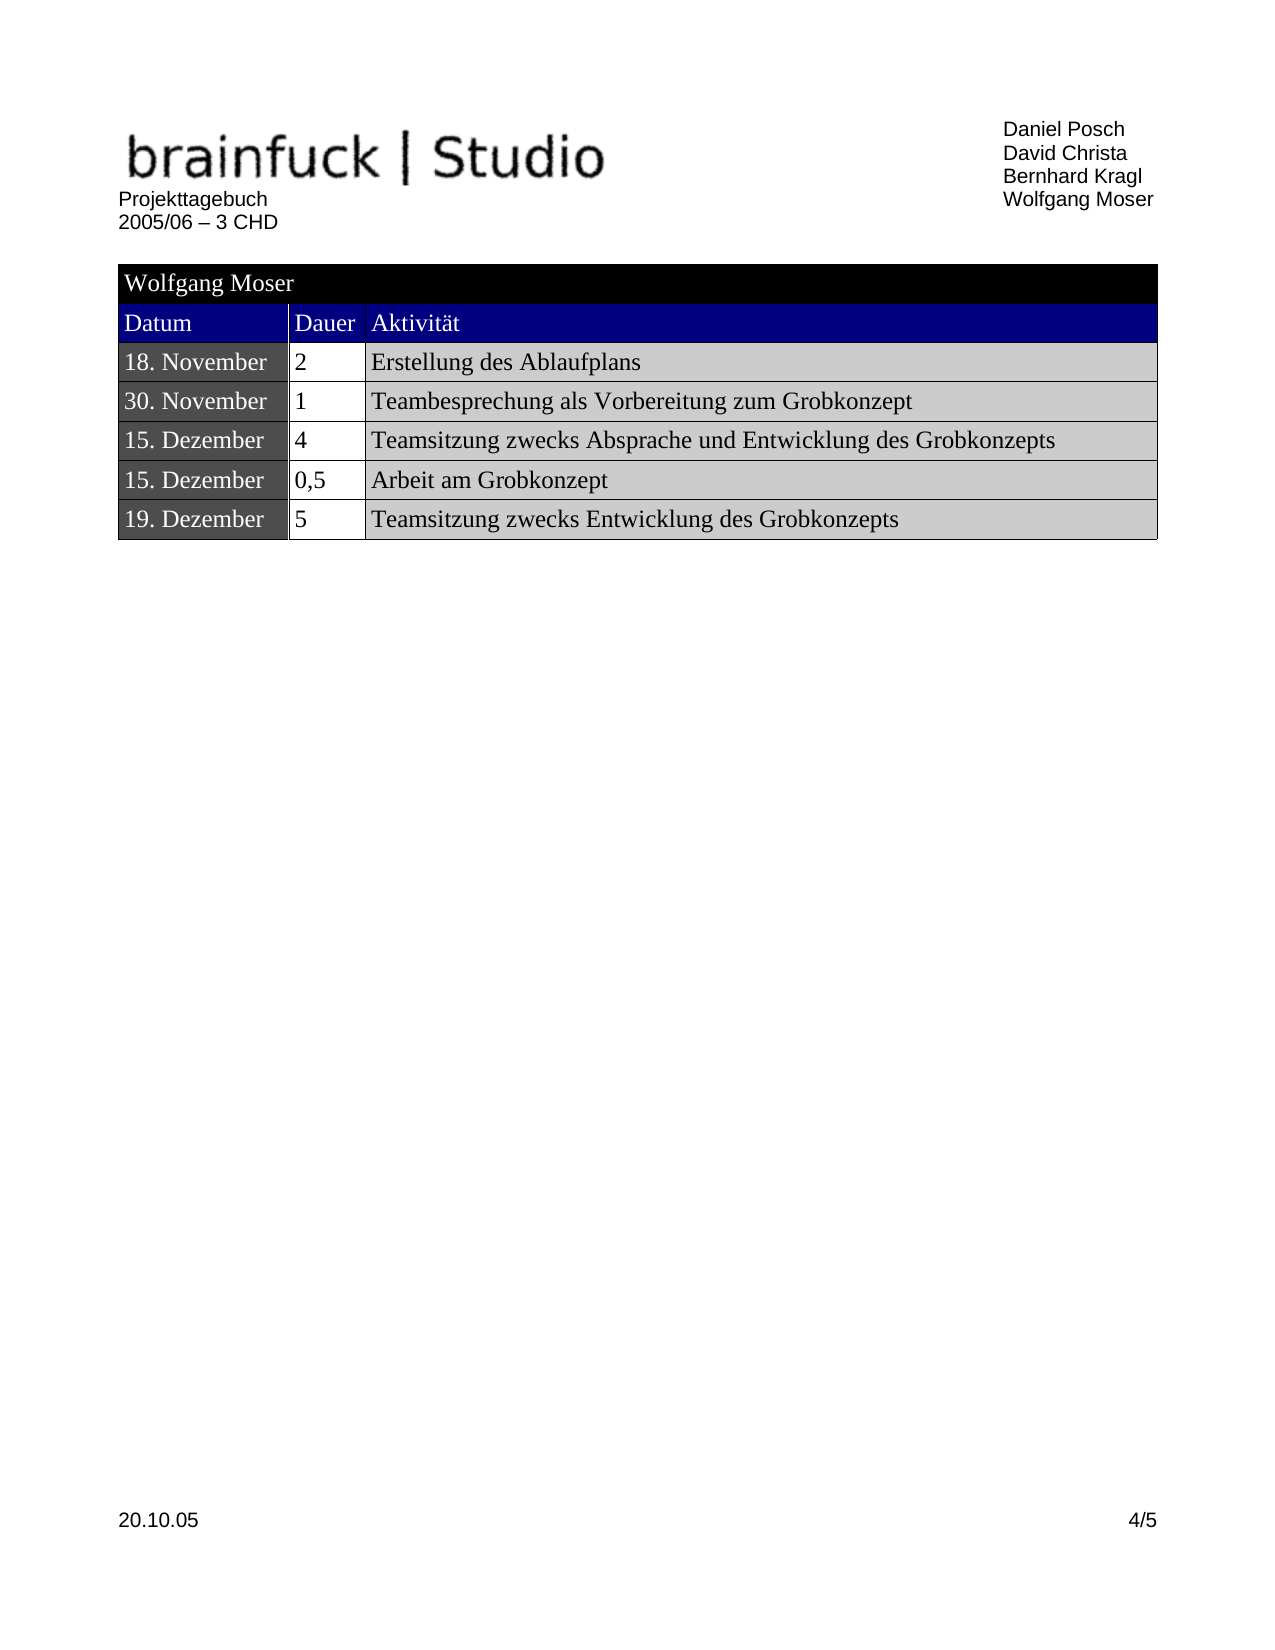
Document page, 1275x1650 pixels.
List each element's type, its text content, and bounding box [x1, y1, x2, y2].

table_cell 15. Dezember [119, 422, 288, 460]
picture [118, 118, 609, 187]
table_cell 15. Dezember [119, 461, 288, 499]
table_cell 4 [290, 422, 365, 460]
table_cell Aktivität [366, 304, 1157, 342]
table_cell Datum [119, 304, 288, 342]
table_header Wolfgang Moser [119, 265, 1157, 303]
table_cell Teambesprechung als Vorbereitung zum Grobkonzept [366, 382, 1157, 421]
table_cell 19. Dezember [119, 500, 288, 539]
table_cell 18. November [119, 343, 288, 381]
table_cell 30. November [119, 382, 288, 421]
table_cell Dauer [290, 304, 365, 342]
table_cell 5 [290, 500, 365, 539]
table_cell 1 [290, 382, 365, 421]
table_cell Teamsitzung zwecks Entwicklung des Grobkonzepts [366, 500, 1157, 539]
table_cell 2 [290, 343, 365, 381]
table_cell Erstellung des Ablaufplans [366, 343, 1157, 381]
table_cell 0,5 [290, 461, 365, 499]
table_cell Arbeit am Grobkonzept [366, 461, 1157, 499]
table_cell Teamsitzung zwecks Absprache und Entwicklung des Grobkonzepts [366, 422, 1157, 460]
